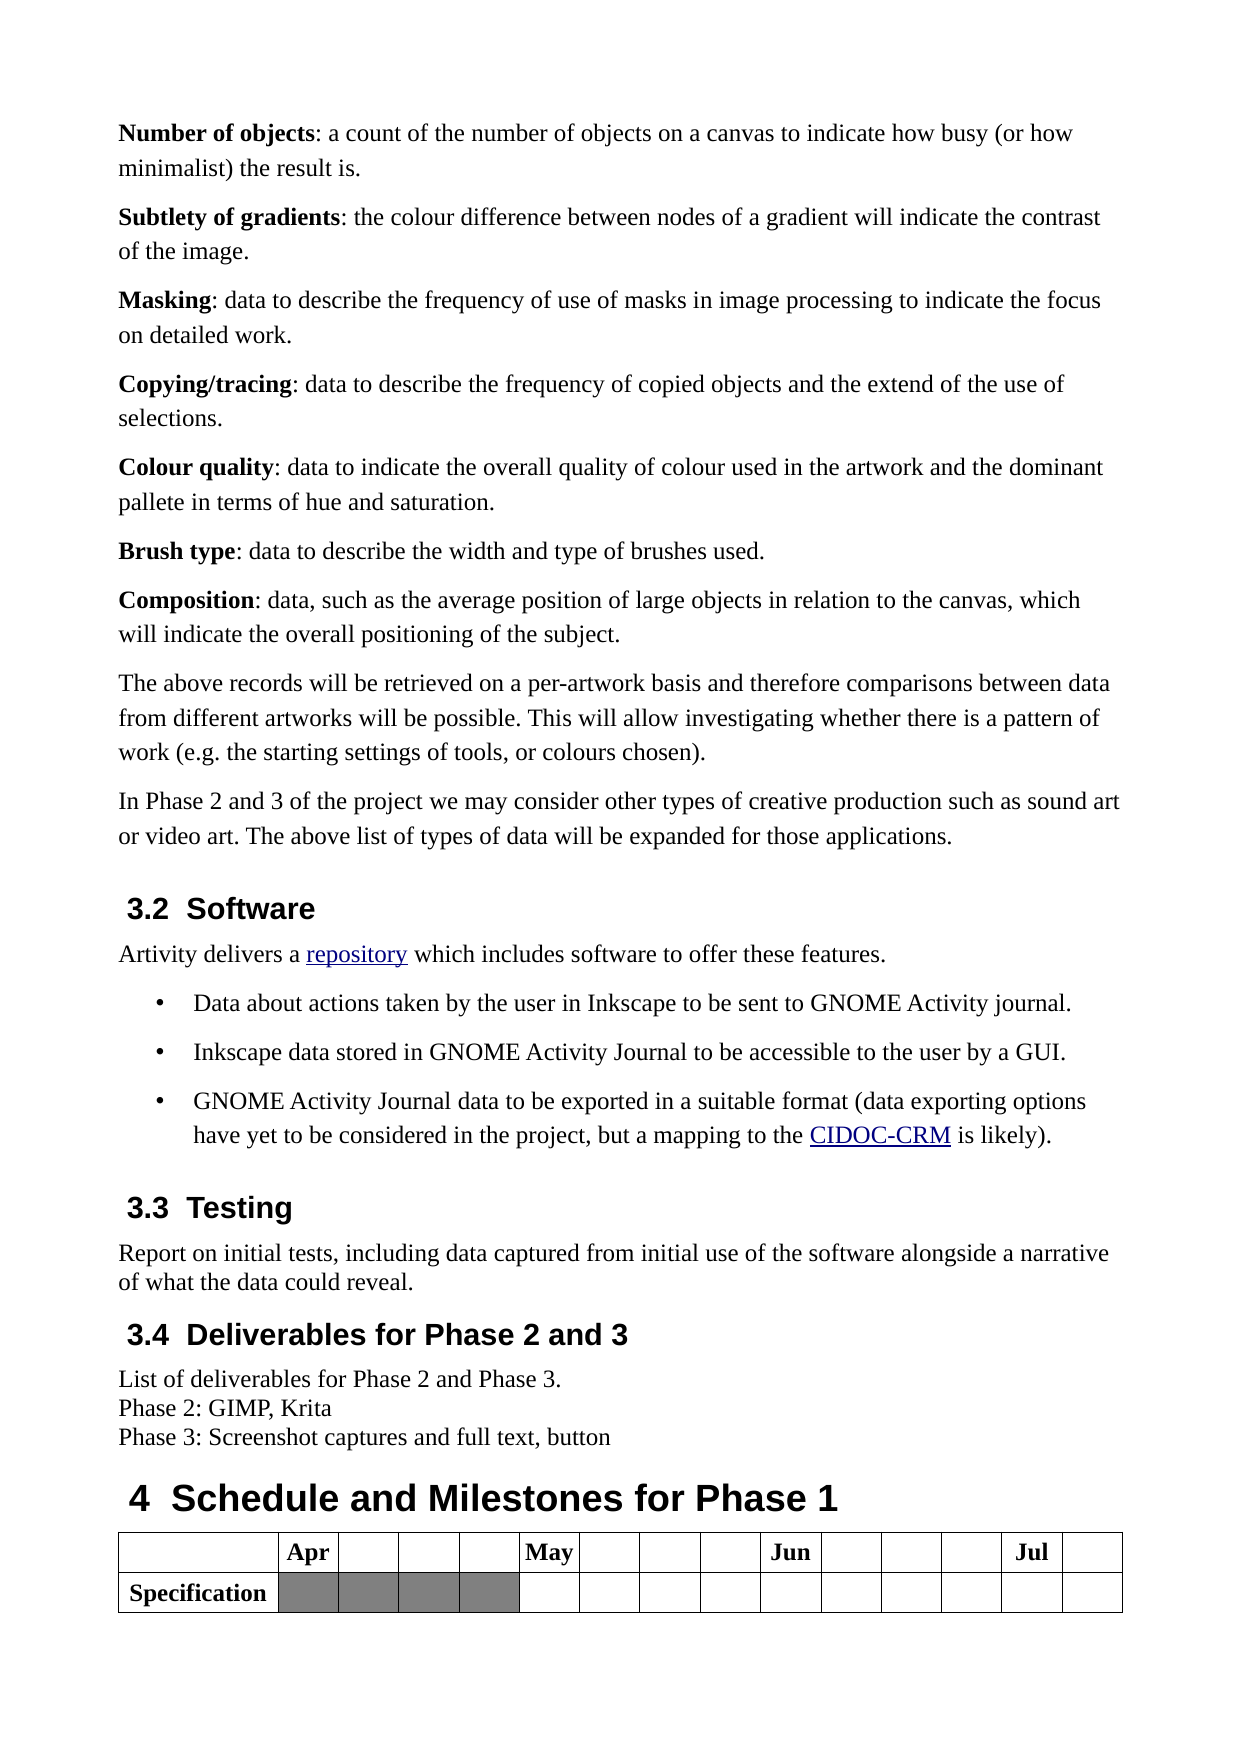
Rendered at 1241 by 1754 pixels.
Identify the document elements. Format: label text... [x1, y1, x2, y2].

text In Phase 2 and 3 of the project we may consider other types of creative production such as sound art or video art. The above list of types of data will be expanded for those applications. [118, 786, 1122, 850]
text Composition: data, such as the average position of large objects in relation to the canvas, which will indicate the overall positioning of the subject. [118, 585, 1122, 648]
text Phase 2: GIMP, Krita [118, 1393, 1122, 1422]
text Number of objects: a count of the number of objects on a canvas to indicate how busy (or how minimalist) the result is. [118, 118, 1122, 181]
table_cell [520, 1573, 579, 1612]
text Brush type: data to describe the width and type of brushes used. [118, 536, 1122, 564]
table_header Apr [279, 1533, 338, 1572]
subtitle Schedule and Milestones for Phase 1 [118, 1475, 1122, 1519]
table_cell [640, 1573, 700, 1612]
subtitle Testing [118, 1190, 1122, 1226]
table_header [882, 1533, 941, 1572]
list GNOME Activity Journal data to be exported in a suitable format (data exporting options have yet to be considered in the project, but a mapping to the CIDOC-CRM is likely). [156, 1086, 1122, 1149]
table_header [580, 1533, 639, 1572]
table_header May [520, 1533, 579, 1572]
table_header Jun [761, 1533, 821, 1572]
table_cell [761, 1573, 821, 1612]
text Copying/tracing: data to describe the frequency of copied objects and the extend of the use of selections. [118, 369, 1122, 432]
text Report on initial tests, including data captured from initial use of the software alongside a narrative of what the data could reveal. [118, 1238, 1122, 1296]
table_cell [339, 1573, 398, 1612]
table_header [339, 1533, 398, 1572]
text The above records will be retrieved on a per-artwork basis and therefore comparisons between data from different artworks will be possible. This will allow investigating whether there is a pattern of work (e.g. the starting settings of tools, or colours chosen). [118, 668, 1122, 766]
text Phase 3: Screenshot captures and full text, button [118, 1422, 1122, 1450]
list Data about actions taken by the user in Inkscape to be sent to GNOME Activity journal. [156, 988, 1122, 1016]
table_cell [942, 1573, 1001, 1612]
text Artivity delivers a repository which includes software to offer these features. [118, 939, 1122, 967]
table_header [942, 1533, 1001, 1572]
table_header [822, 1533, 881, 1572]
table_cell Specification [119, 1573, 278, 1612]
list Inkscape data stored in GNOME Activity Journal to be accessible to the user by a GUI. [156, 1037, 1122, 1066]
table_header [460, 1533, 519, 1572]
table_cell [1002, 1573, 1062, 1612]
table_cell [399, 1573, 459, 1612]
table_header [701, 1533, 760, 1572]
table_cell [701, 1573, 760, 1612]
text List of deliverables for Phase 2 and Phase 3. [118, 1364, 1122, 1393]
table_header [1063, 1533, 1122, 1572]
table_cell [580, 1573, 639, 1612]
table_cell [279, 1573, 338, 1612]
text Colour quality: data to indicate the overall quality of colour used in the artwork and the dominant pallete in terms of hue and saturation. [118, 452, 1122, 516]
table_header Jul [1002, 1533, 1062, 1572]
table_cell [882, 1573, 941, 1612]
table_cell [1063, 1573, 1122, 1612]
text Subtlety of gradients: the colour difference between nodes of a gradient will indicate the contrast of the image. [118, 202, 1122, 265]
subtitle Deliverables for Phase 2 and 3 [118, 1316, 1122, 1352]
subtitle Software [118, 891, 1122, 926]
table_cell [822, 1573, 881, 1612]
table_header [399, 1533, 459, 1572]
table_header [640, 1533, 700, 1572]
text Masking: data to describe the frequency of use of masks in image processing to indicate the focus on detailed work. [118, 285, 1122, 348]
table_header [119, 1533, 278, 1572]
table_cell [460, 1573, 519, 1612]
